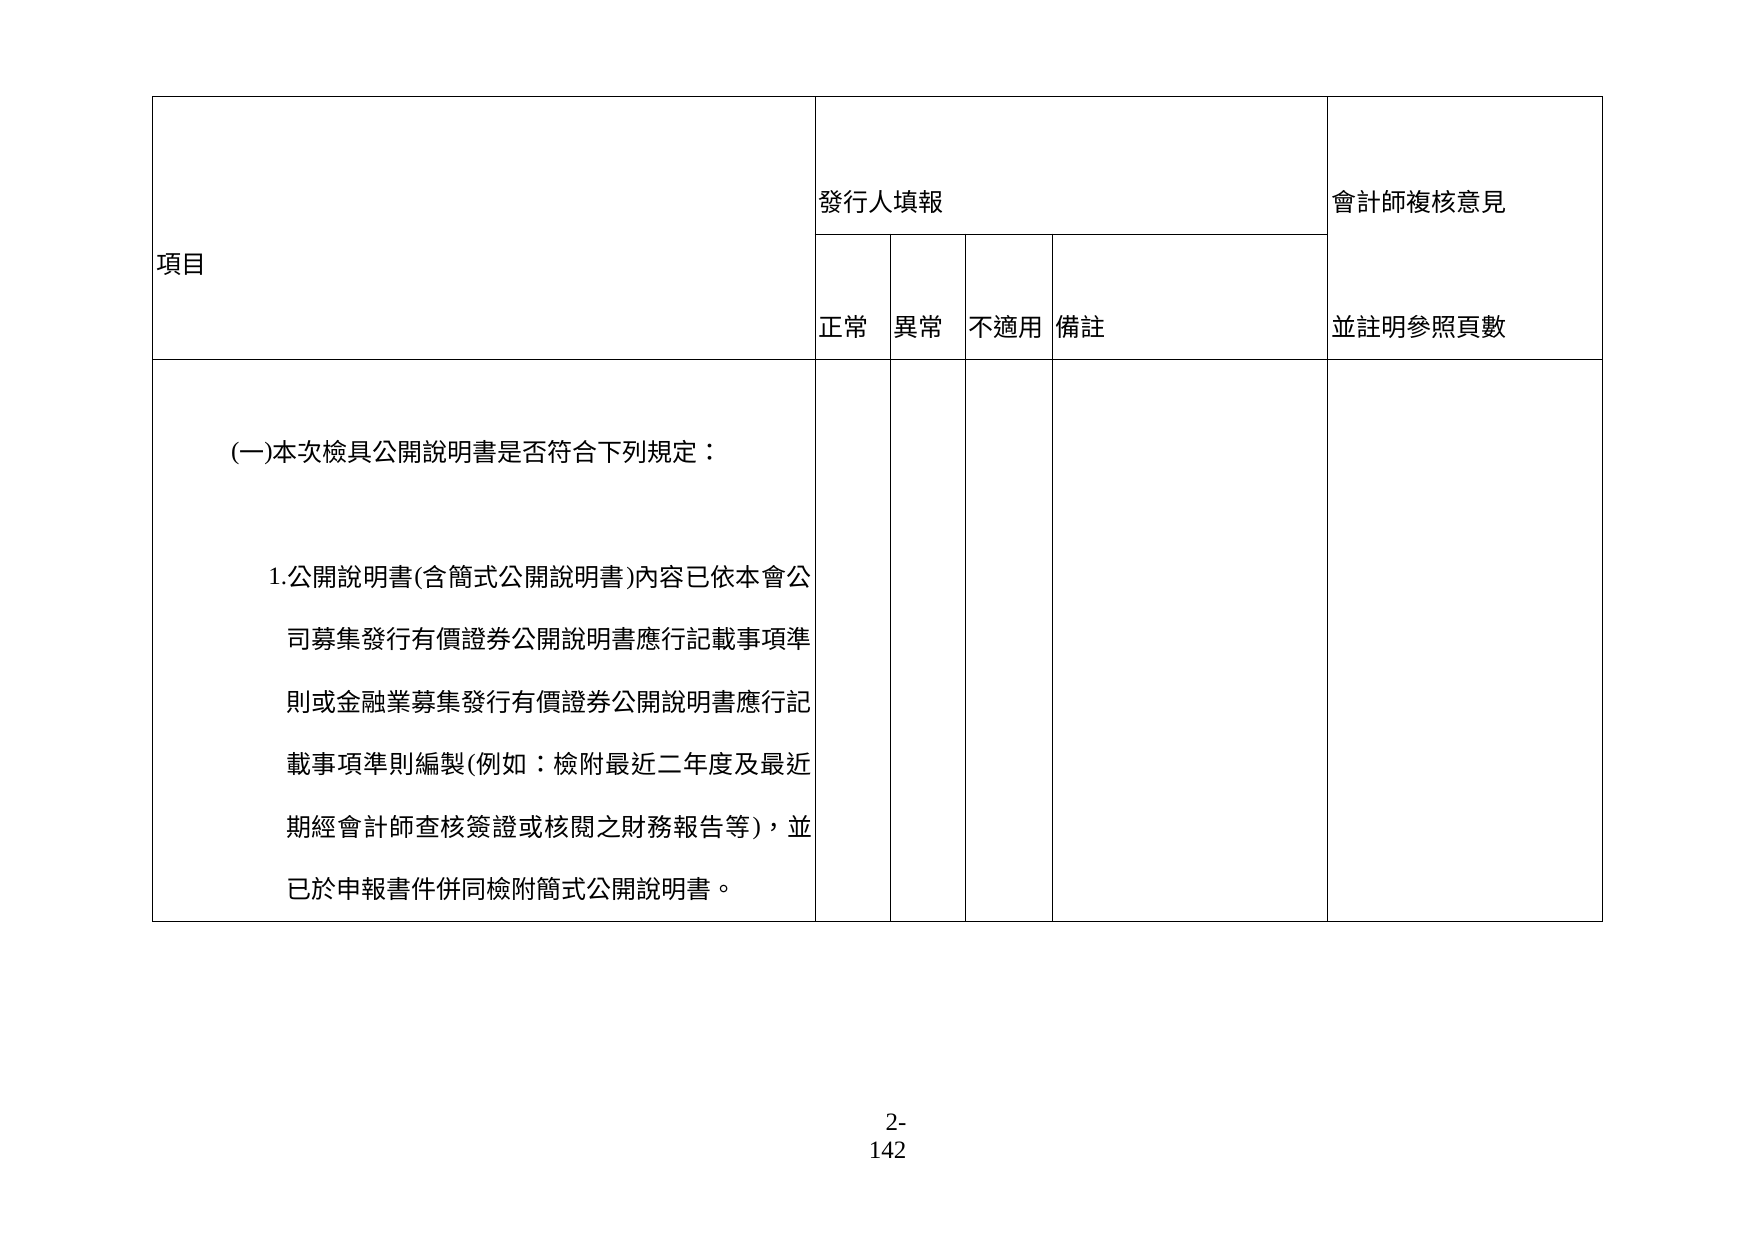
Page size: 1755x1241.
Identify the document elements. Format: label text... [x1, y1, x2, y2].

table_cell 不適用 [966, 235, 1052, 358]
table_header 會計師複核意見 並註明參照頁數 [1328, 97, 1602, 358]
table_header 項目 [153, 97, 815, 358]
table_cell 備註 [1053, 235, 1327, 358]
table_cell [816, 360, 890, 921]
table_cell [1328, 360, 1602, 921]
table_cell (一)本次檢具公開說明書是否符合下列規定： 1.公開說明書(含簡式公開說明書)內容已依本會公司募集發行有價證券公開說明書應行記載事項準則或金融業募集發行有價證券公開說明書應行記載事項準則編製(例如：檢附最近二年度及最近期經會計師查核簽證或核閱之財務報告等)，並已於申報書件併同檢附簡式公開說明書。 [153, 360, 815, 921]
table_cell [966, 360, 1052, 921]
table_cell [891, 360, 965, 921]
table_header 發行人填報 [816, 97, 1327, 233]
table_cell [1053, 360, 1327, 921]
table_cell 異常 [891, 235, 965, 358]
table_cell 正常 [816, 235, 890, 358]
